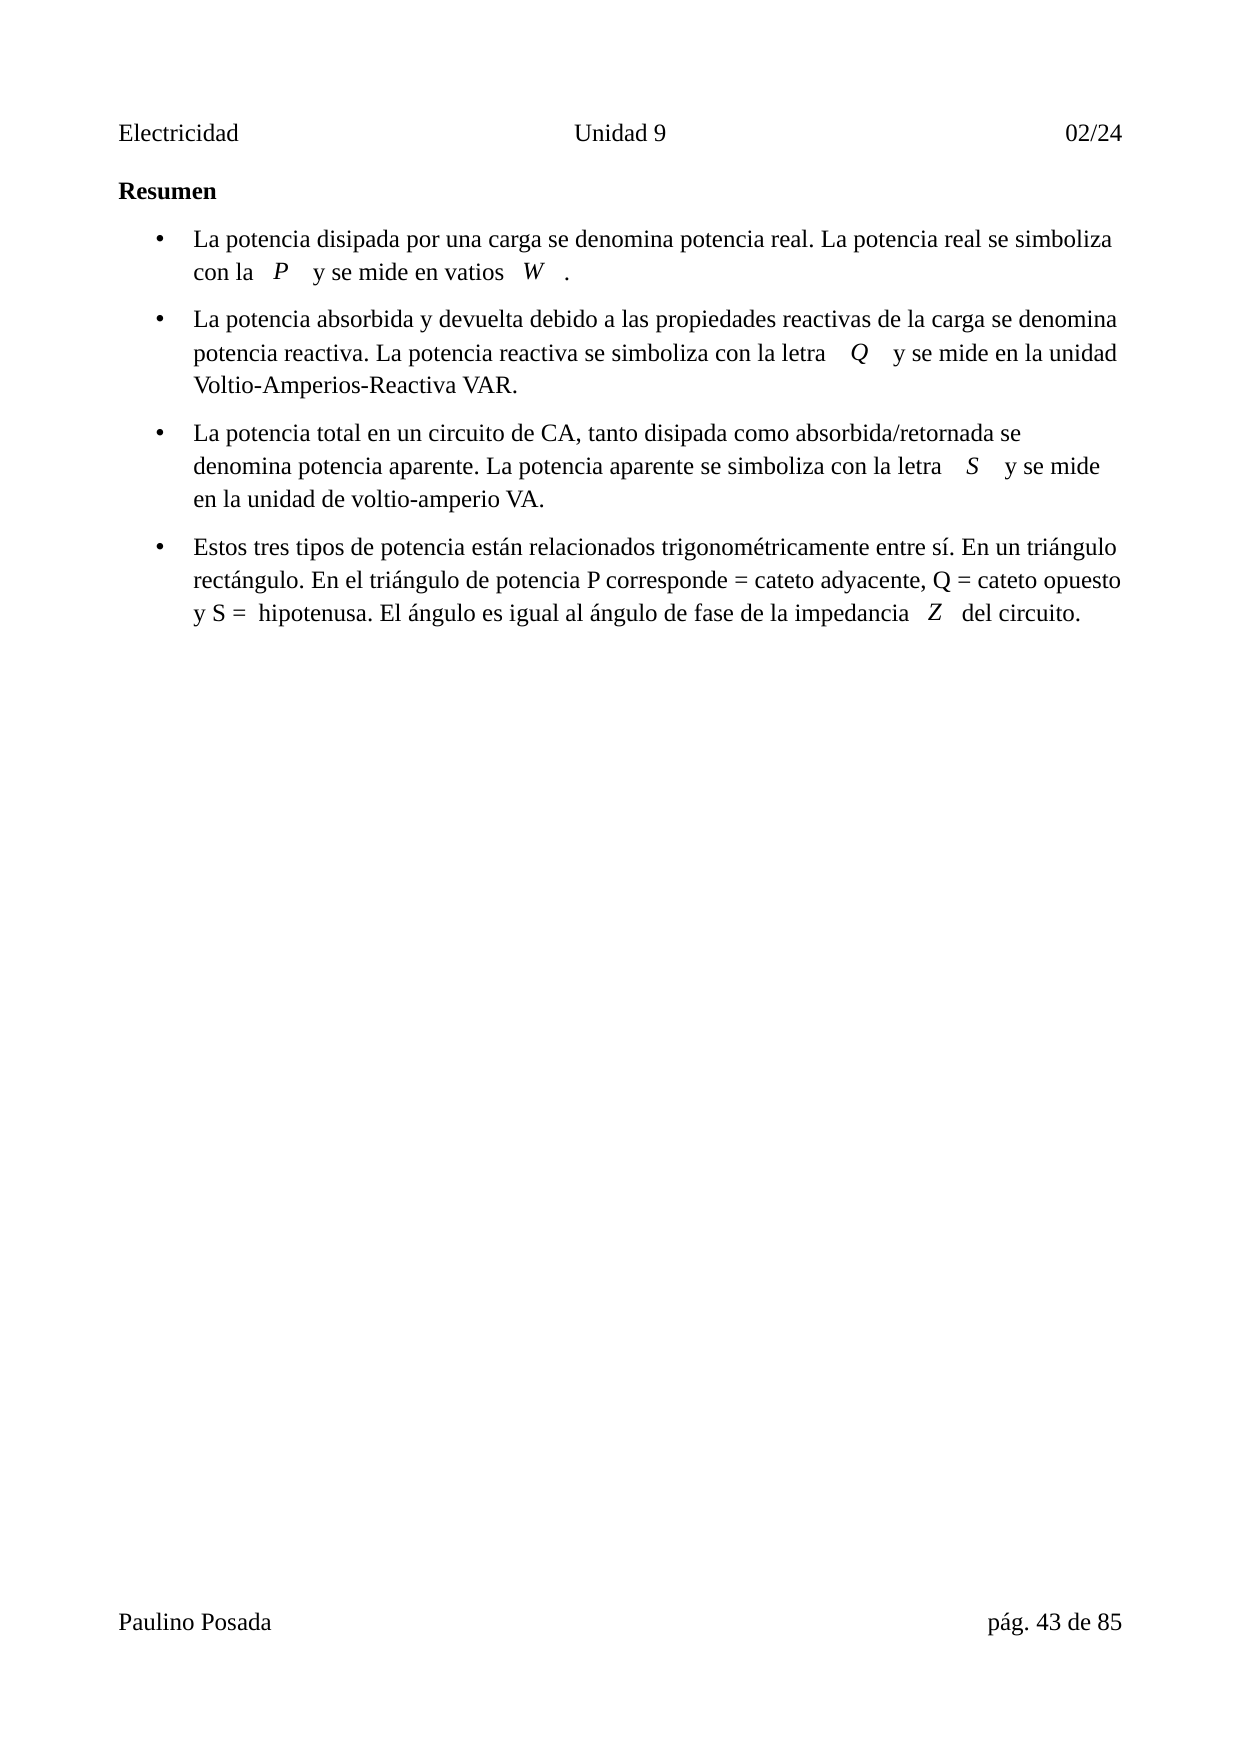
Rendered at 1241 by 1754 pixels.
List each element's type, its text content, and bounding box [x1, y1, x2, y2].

list La potencia disipada por una carga se denomina potencia real. La potencia real se simboliza con la y se mide en vatios. [156, 224, 1122, 286]
list Estos tres tipos de potencia están relacionados trigonométricamente entre sí. En un triángulo rectángulo. En el triángulo de potencia P corresponde = cateto adyacente, Q = cateto opuesto y S = hipotenusa. El ángulo es igual al ángulo de fase de la impedanciadel circuito. [156, 532, 1122, 627]
text Resumen [118, 176, 1122, 205]
list La potencia absorbida y devuelta debido a las propiedades reactivas de la carga se denomina potencia reactiva. La potencia reactiva se simboliza con la letra y se mide en la unidad Voltio-Amperios-Reactiva VAR. [156, 304, 1122, 399]
list La potencia total en un circuito de CA, tanto disipada como absorbida/retornada se denomina potencia aparente. La potencia aparente se simboliza con la letra y se mide en la unidad de voltio-amperio VA. [156, 418, 1122, 513]
